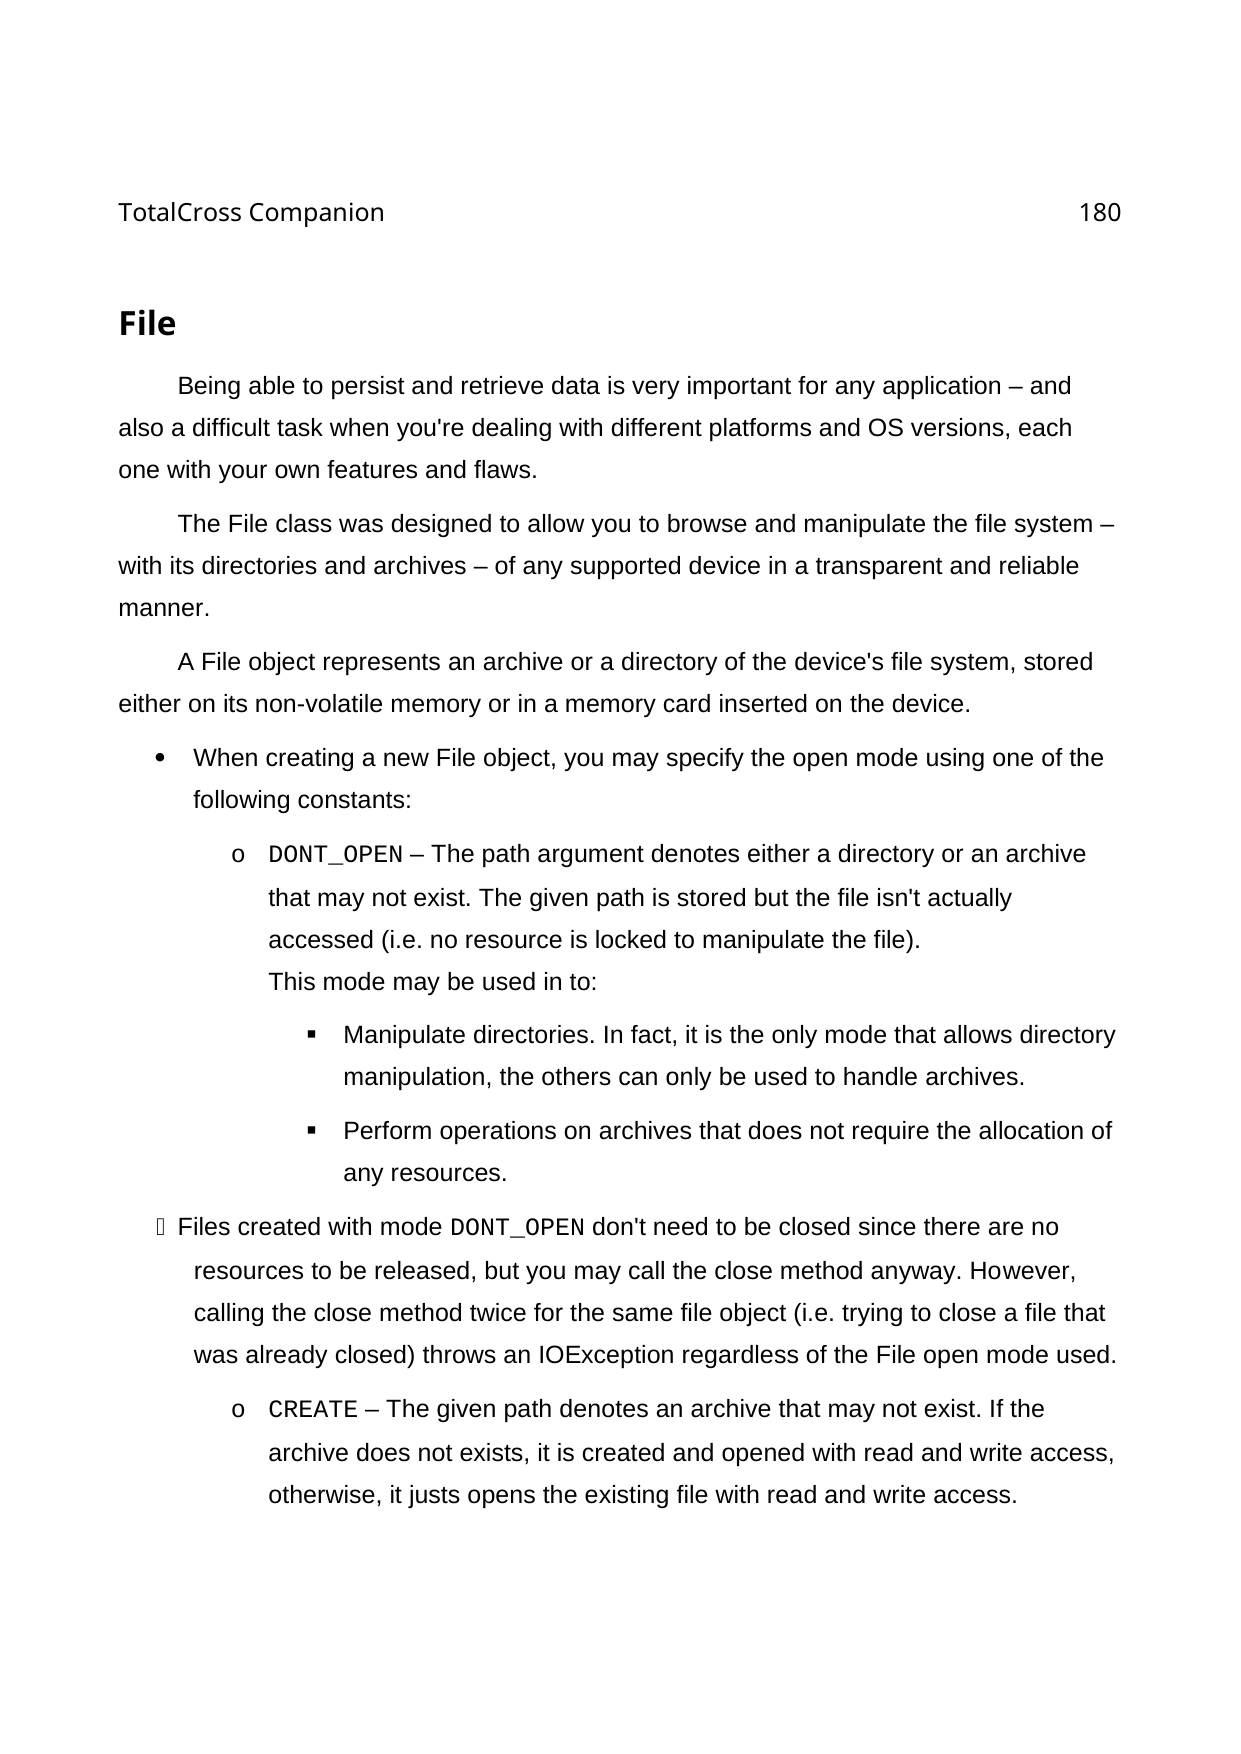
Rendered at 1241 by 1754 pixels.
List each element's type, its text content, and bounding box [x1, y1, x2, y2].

list CREATE – The given path denotes an archive that may not exist. If the archive does not exists, it is created and opened with read and write access, otherwise, it justs opens the existing file with read and write access. [231, 1395, 1122, 1509]
text A File object represents an archive or a directory of the device's file system, stored either on its non-volatile memory or in a memory card inserted on the device. [118, 648, 1122, 718]
list When creating a new File object, you may specify the open mode using one of the following constants: [156, 744, 1122, 814]
text Being able to persist and retrieve data is very important for any application – and also a difficult task when you're dealing with different platforms and OS versions, each one with your own features and flaws. [118, 372, 1122, 484]
list DONT_OPEN – The path argument denotes either a directory or an archive that may not exist. The given path is stored but the file isn't actually accessed (i.e. no resource is locked to manipulate the file). This mode may be used in to: [231, 839, 1122, 996]
list Manipulate directories. In fact, it is the only mode that allows directory manipulation, the others can only be used to handle archives. [306, 1021, 1122, 1091]
text The File class was designed to allow you to browse and manipulate the file system – with its directories and archives – of any supported device in a transparent and reliable manner. [118, 510, 1122, 622]
subtitle File [118, 300, 1122, 346]
list Files created with mode DONT_OPEN don't need to be closed since there are no resources to be released, but you may call the close method anyway. However, calling the close method twice for the same file object (i.e. trying to close a file that was already closed) throws an IOException regardless of the File open mode used. [156, 1213, 1122, 1369]
list Perform operations on archives that does not require the allocation of any resources. [306, 1117, 1122, 1187]
